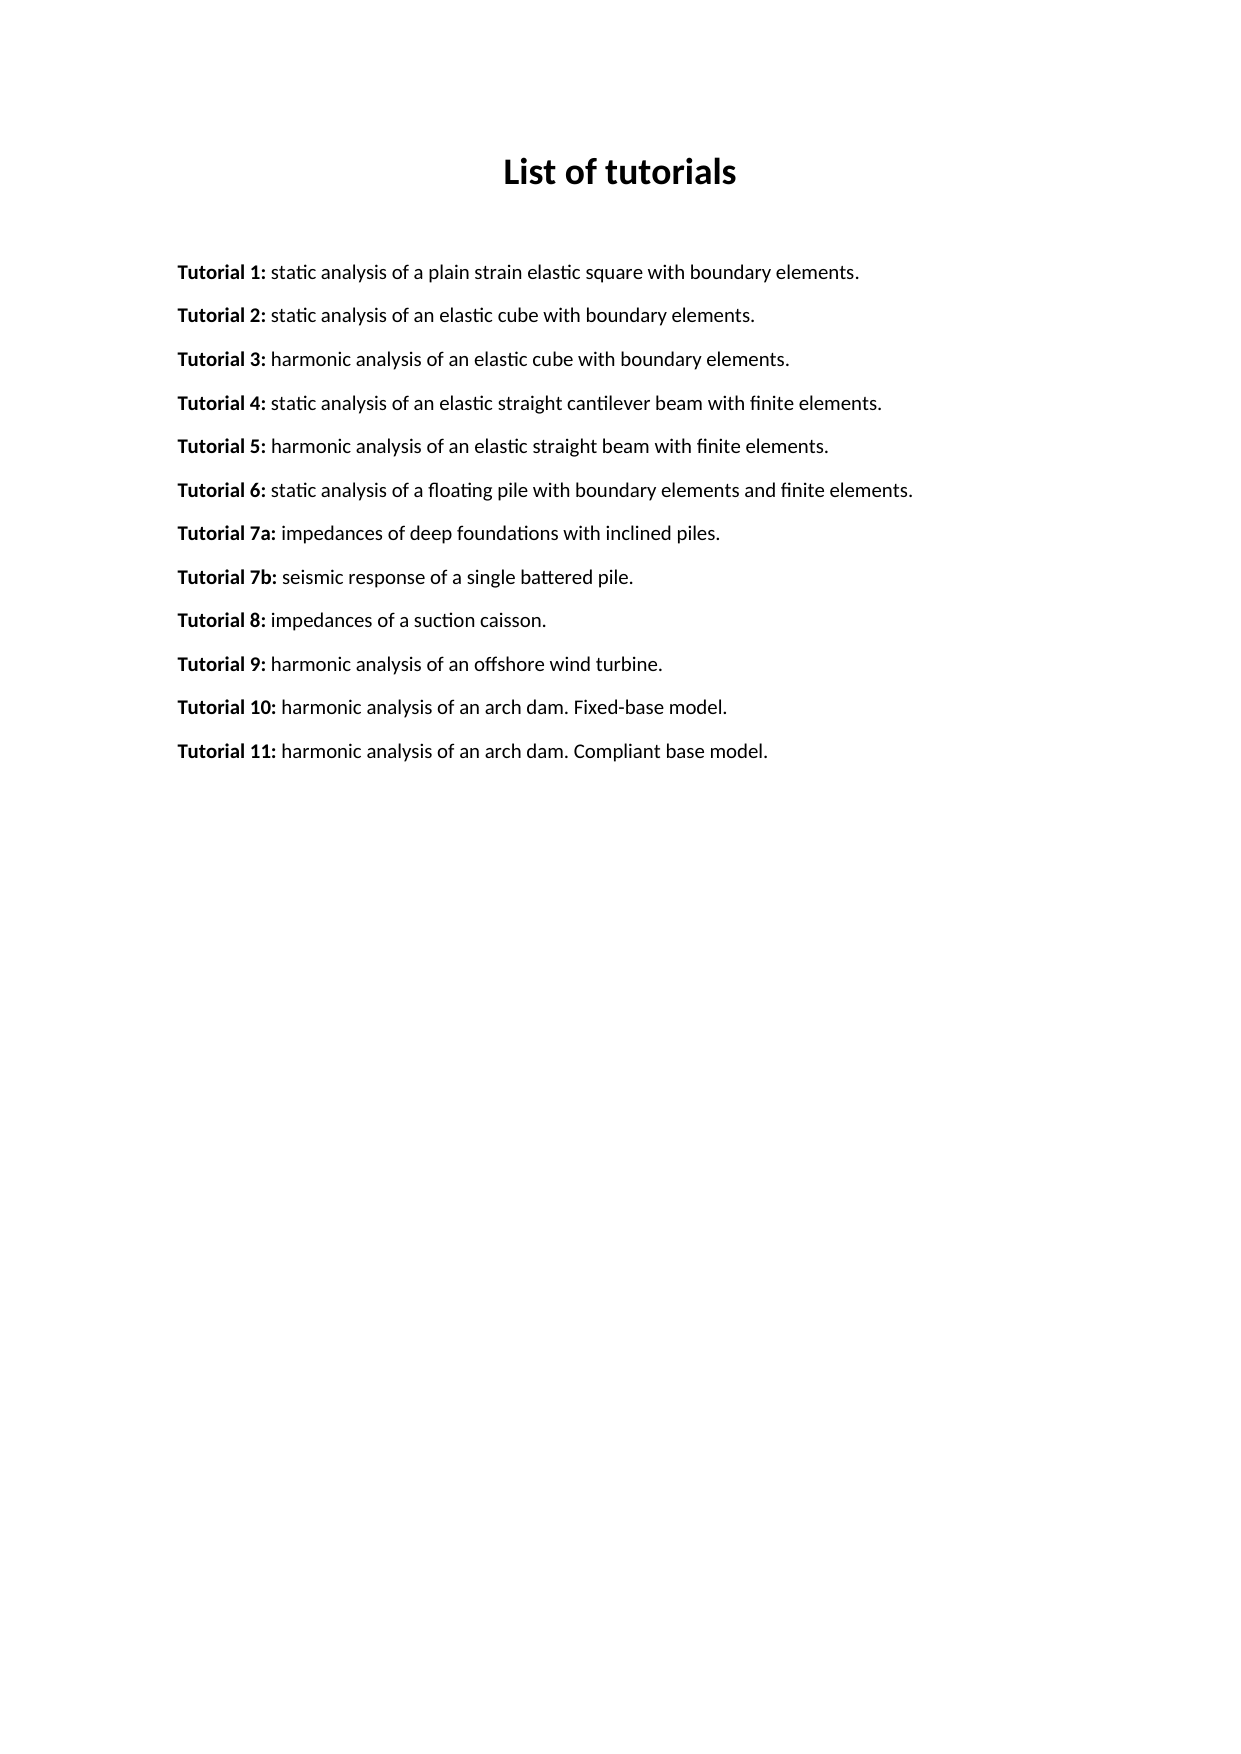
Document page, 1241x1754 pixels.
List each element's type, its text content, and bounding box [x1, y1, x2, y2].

text Tutorial 11: harmonic analysis of an arch dam. Compliant base model. [177, 738, 1063, 763]
text Tutorial 1: static analysis of a plain strain elastic square with boundary elements. [177, 259, 1063, 284]
text Tutorial 10: harmonic analysis of an arch dam. Fixed-base model. [177, 694, 1063, 720]
text Tutorial 6: static analysis of a floating pile with boundary elements and finite elements. [177, 477, 1063, 502]
text Tutorial 5: harmonic analysis of an elastic straight beam with finite elements. [177, 433, 1063, 459]
text Tutorial 2: static analysis of an elastic cube with boundary elements. [177, 303, 1063, 328]
text Tutorial 8: impedances of a suction caisson. [177, 607, 1063, 633]
text Tutorial 7a: impedances of deep foundations with inclined piles. [177, 520, 1063, 546]
text Tutorial 9: harmonic analysis of an offshore wind turbine. [177, 651, 1063, 676]
text Tutorial 7b: seismic response of a single battered pile. [177, 564, 1063, 589]
text Tutorial 3: harmonic analysis of an elastic cube with boundary elements. [177, 346, 1063, 372]
text Tutorial 4: static analysis of an elastic straight cantilever beam with finite elements. [177, 390, 1063, 415]
text List of tutorials [177, 148, 1063, 193]
